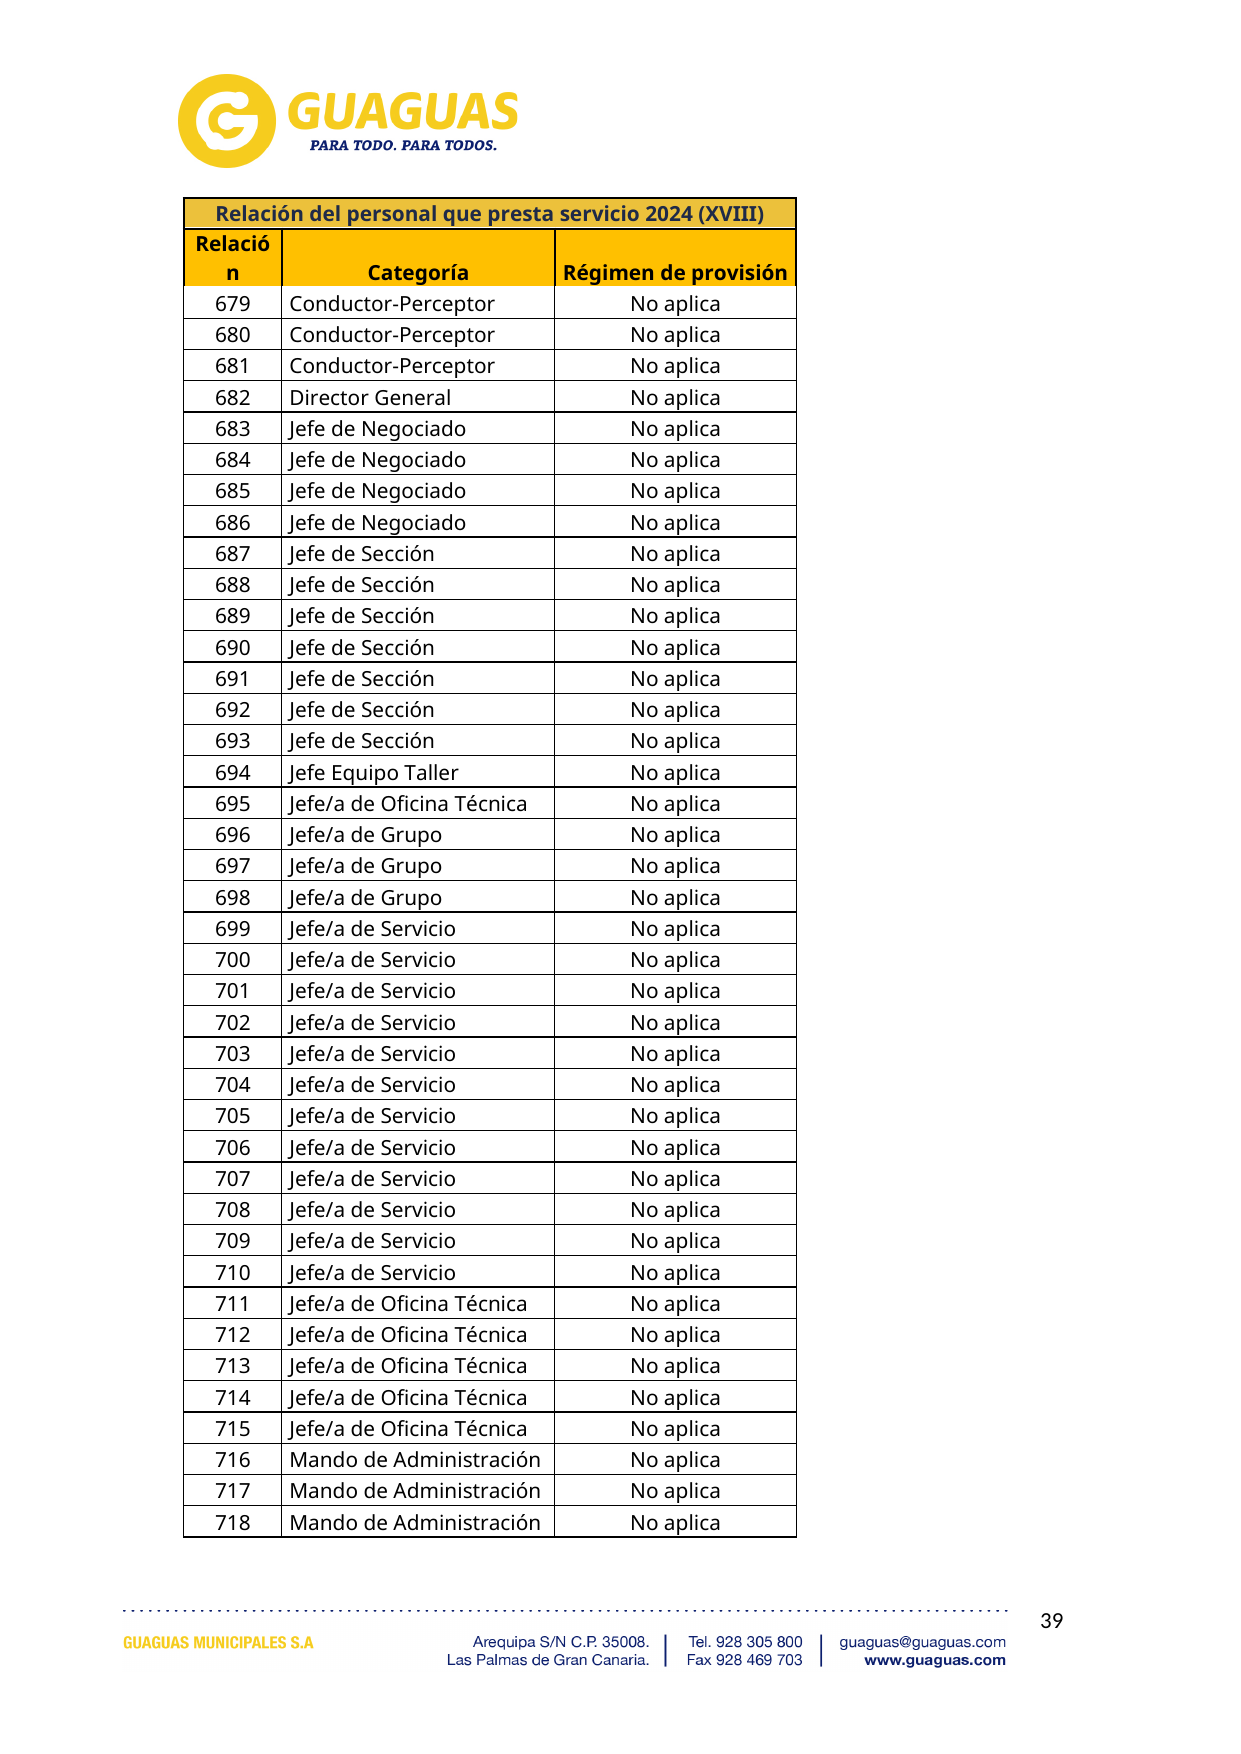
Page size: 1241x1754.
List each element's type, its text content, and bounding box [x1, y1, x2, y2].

table_cell Régimen de provisión [556, 230, 795, 286]
table_cell No aplica [555, 319, 796, 349]
table_cell Jefe de Sección [282, 663, 554, 693]
table_cell Conductor-Perceptor [282, 286, 554, 318]
table_cell Jefe de Negociado [282, 506, 554, 536]
table_cell Jefe/a de Servicio [282, 1038, 554, 1068]
table_cell Jefe de Sección [282, 694, 554, 724]
table_cell 703 [184, 1038, 281, 1068]
table_cell No aplica [555, 819, 796, 849]
table_cell 693 [184, 725, 281, 755]
table_cell No aplica [555, 1131, 796, 1161]
table_cell Jefe/a de Oficina Técnica [282, 1413, 554, 1443]
table_cell 707 [184, 1163, 281, 1193]
table_cell 686 [184, 506, 281, 536]
table_cell Jefe de Sección [282, 725, 554, 755]
table_cell 700 [184, 944, 281, 974]
table_cell 690 [184, 631, 281, 661]
table_cell No aplica [555, 1506, 796, 1536]
table_cell 708 [184, 1194, 281, 1224]
table_cell 687 [184, 538, 281, 568]
table_cell Jefe/a de Grupo [282, 850, 554, 880]
table_cell 679 [184, 286, 281, 318]
table_cell Jefe de Sección [282, 569, 554, 599]
table_cell Jefe/a de Servicio [282, 913, 554, 943]
table_cell No aplica [555, 881, 796, 911]
table_cell 681 [184, 350, 281, 380]
table_cell No aplica [555, 631, 796, 661]
table_cell No aplica [555, 1163, 796, 1193]
table_cell Relación [185, 230, 281, 286]
table_cell No aplica [555, 788, 796, 818]
table_cell 691 [184, 663, 281, 693]
table_cell No aplica [555, 444, 796, 474]
table_cell Jefe/a de Grupo [282, 819, 554, 849]
table_cell 713 [184, 1350, 281, 1380]
table_cell Jefe/a de Oficina Técnica [282, 1350, 554, 1380]
table_cell Jefe/a de Servicio [282, 1131, 554, 1161]
table_cell 704 [184, 1069, 281, 1099]
table_cell No aplica [555, 350, 796, 380]
table_cell No aplica [555, 1225, 796, 1255]
table_cell No aplica [555, 1256, 796, 1286]
table_cell 697 [184, 850, 281, 880]
table_cell 680 [184, 319, 281, 349]
table_cell Jefe/a de Servicio [282, 1069, 554, 1099]
table_cell No aplica [555, 1319, 796, 1349]
table_cell Jefe/a de Oficina Técnica [282, 1381, 554, 1411]
table_cell 685 [184, 475, 281, 505]
table_cell Jefe/a de Servicio [282, 1006, 554, 1036]
table_cell Jefe/a de Servicio [282, 1163, 554, 1193]
table_cell 709 [184, 1225, 281, 1255]
table_cell Jefe de Negociado [282, 475, 554, 505]
table_cell No aplica [555, 1350, 796, 1380]
table_cell Conductor-Perceptor [282, 319, 554, 349]
table_cell Jefe/a de Servicio [282, 944, 554, 974]
table_cell 715 [184, 1413, 281, 1443]
table_cell Jefe/a de Grupo [282, 881, 554, 911]
table_cell Mando de Administración [282, 1506, 554, 1536]
table_cell No aplica [555, 286, 796, 318]
table_cell Jefe/a de Servicio [282, 1225, 554, 1255]
table_cell 694 [184, 756, 281, 786]
table_cell Jefe/a de Servicio [282, 975, 554, 1005]
table_cell 718 [184, 1506, 281, 1536]
table_cell No aplica [555, 850, 796, 880]
table_cell 683 [184, 413, 281, 443]
table_cell 699 [184, 913, 281, 943]
table_cell 711 [184, 1288, 281, 1318]
table_cell No aplica [555, 600, 796, 630]
table_cell No aplica [555, 756, 796, 786]
table_cell 716 [184, 1444, 281, 1474]
table_cell 695 [184, 788, 281, 818]
table_cell 702 [184, 1006, 281, 1036]
table_cell 682 [184, 381, 281, 411]
table_cell Jefe de Sección [282, 631, 554, 661]
table_cell Jefe de Negociado [282, 413, 554, 443]
table_cell 714 [184, 1381, 281, 1411]
table_cell Mando de Administración [282, 1475, 554, 1505]
table_cell 684 [184, 444, 281, 474]
table_cell Jefe de Sección [282, 600, 554, 630]
table_cell No aplica [555, 1069, 796, 1099]
table_cell 701 [184, 975, 281, 1005]
table_cell Jefe de Negociado [282, 444, 554, 474]
table_cell No aplica [555, 725, 796, 755]
table_header Relación del personal que presta servicio 2024 (XVIII) [185, 199, 795, 227]
table_cell 717 [184, 1475, 281, 1505]
table_cell No aplica [555, 1194, 796, 1224]
table_cell 705 [184, 1100, 281, 1130]
table_cell No aplica [555, 1413, 796, 1443]
table_cell No aplica [555, 413, 796, 443]
table_cell No aplica [555, 913, 796, 943]
table_cell 692 [184, 694, 281, 724]
table_cell 706 [184, 1131, 281, 1161]
table_cell No aplica [555, 1038, 796, 1068]
table_cell No aplica [555, 1100, 796, 1130]
table_cell No aplica [555, 1475, 796, 1505]
table_cell No aplica [555, 1006, 796, 1036]
table_cell Jefe de Sección [282, 538, 554, 568]
table_cell Jefe/a de Servicio [282, 1100, 554, 1130]
table_cell Categoría [283, 230, 554, 286]
table_cell No aplica [555, 663, 796, 693]
table_cell Conductor-Perceptor [282, 350, 554, 380]
table_cell No aplica [555, 1381, 796, 1411]
table_cell No aplica [555, 569, 796, 599]
table_cell 712 [184, 1319, 281, 1349]
table_cell Jefe/a de Oficina Técnica [282, 1288, 554, 1318]
table_cell No aplica [555, 506, 796, 536]
table_cell 698 [184, 881, 281, 911]
table_cell No aplica [555, 538, 796, 568]
table_cell 688 [184, 569, 281, 599]
table_cell No aplica [555, 381, 796, 411]
table_cell Jefe Equipo Taller [282, 756, 554, 786]
table_cell Director General [282, 381, 554, 411]
table_cell No aplica [555, 944, 796, 974]
table_cell Mando de Administración [282, 1444, 554, 1474]
table_cell Jefe/a de Servicio [282, 1194, 554, 1224]
table_cell Jefe/a de Servicio [282, 1256, 554, 1286]
table_cell No aplica [555, 975, 796, 1005]
table_cell No aplica [555, 694, 796, 724]
table_cell 696 [184, 819, 281, 849]
table_cell No aplica [555, 475, 796, 505]
table_cell 689 [184, 600, 281, 630]
table_cell Jefe/a de Oficina Técnica [282, 1319, 554, 1349]
table_cell Jefe/a de Oficina Técnica [282, 788, 554, 818]
table_cell 710 [184, 1256, 281, 1286]
table_cell No aplica [555, 1288, 796, 1318]
table_cell No aplica [555, 1444, 796, 1474]
